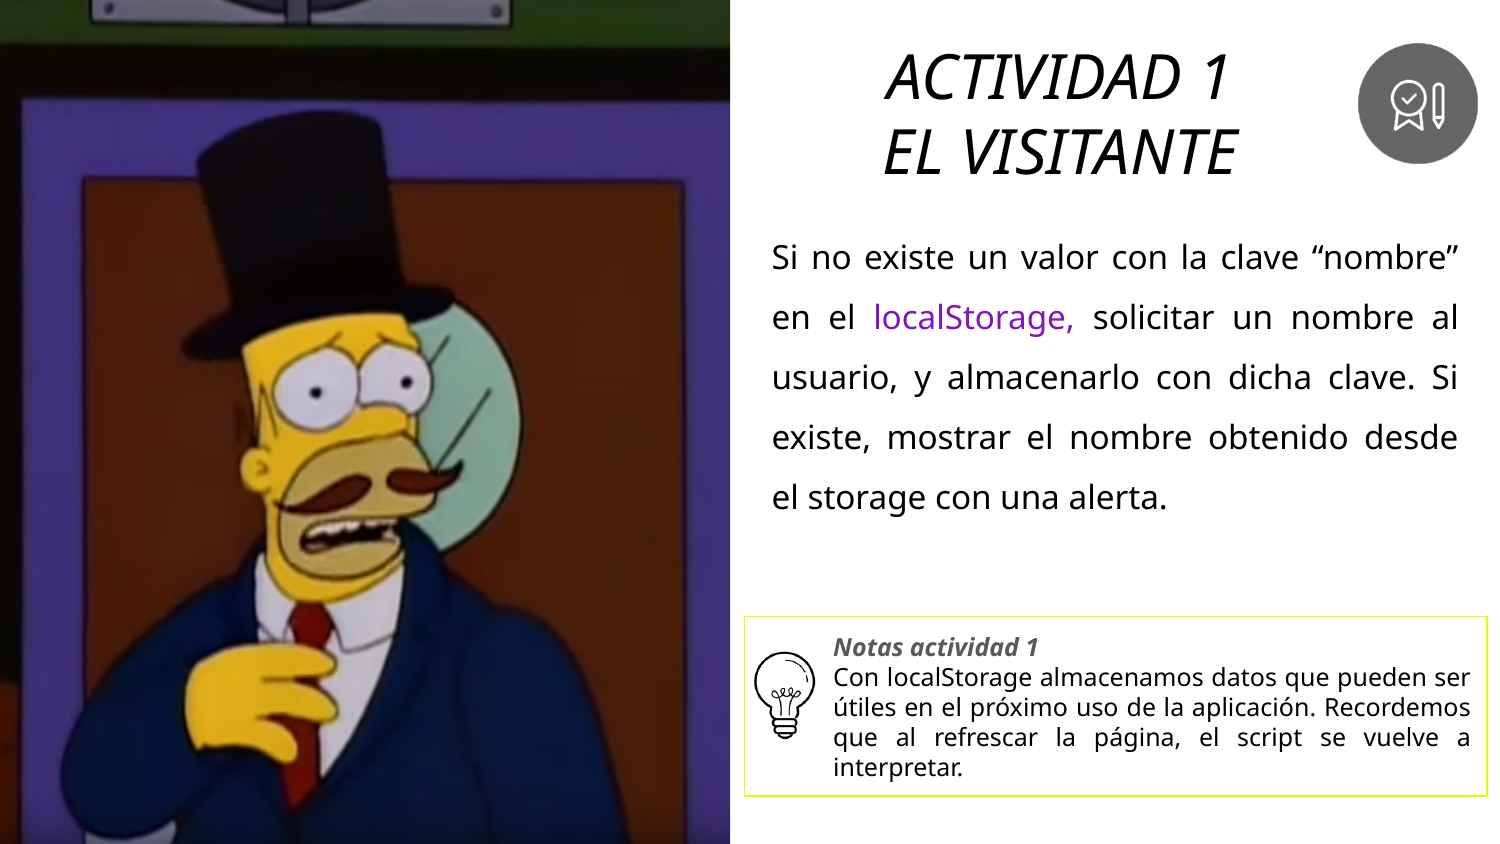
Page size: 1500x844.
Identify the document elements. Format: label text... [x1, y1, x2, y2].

text_box Notas actividad 1 Con localStorage almacenamos datos que pueden ser útiles en el próximo uso de la aplicación. Recordemos que al refrescar la página, el script se vuelve a interpretar. [744, 616, 1487, 797]
text_box Si no existe un valor con la clave “nombre” en el localStorage, solicitar un nombre al usuario, y almacenarlo con dicha clave. Si existe, mostrar el nombre obtenido desde el storage con una alerta. [756, 201, 1475, 557]
picture [0, 0, 731, 844]
picture [750, 647, 817, 740]
text_box ACTIVIDAD 1 EL VISITANTE [749, 22, 1371, 185]
picture [1358, 43, 1478, 164]
